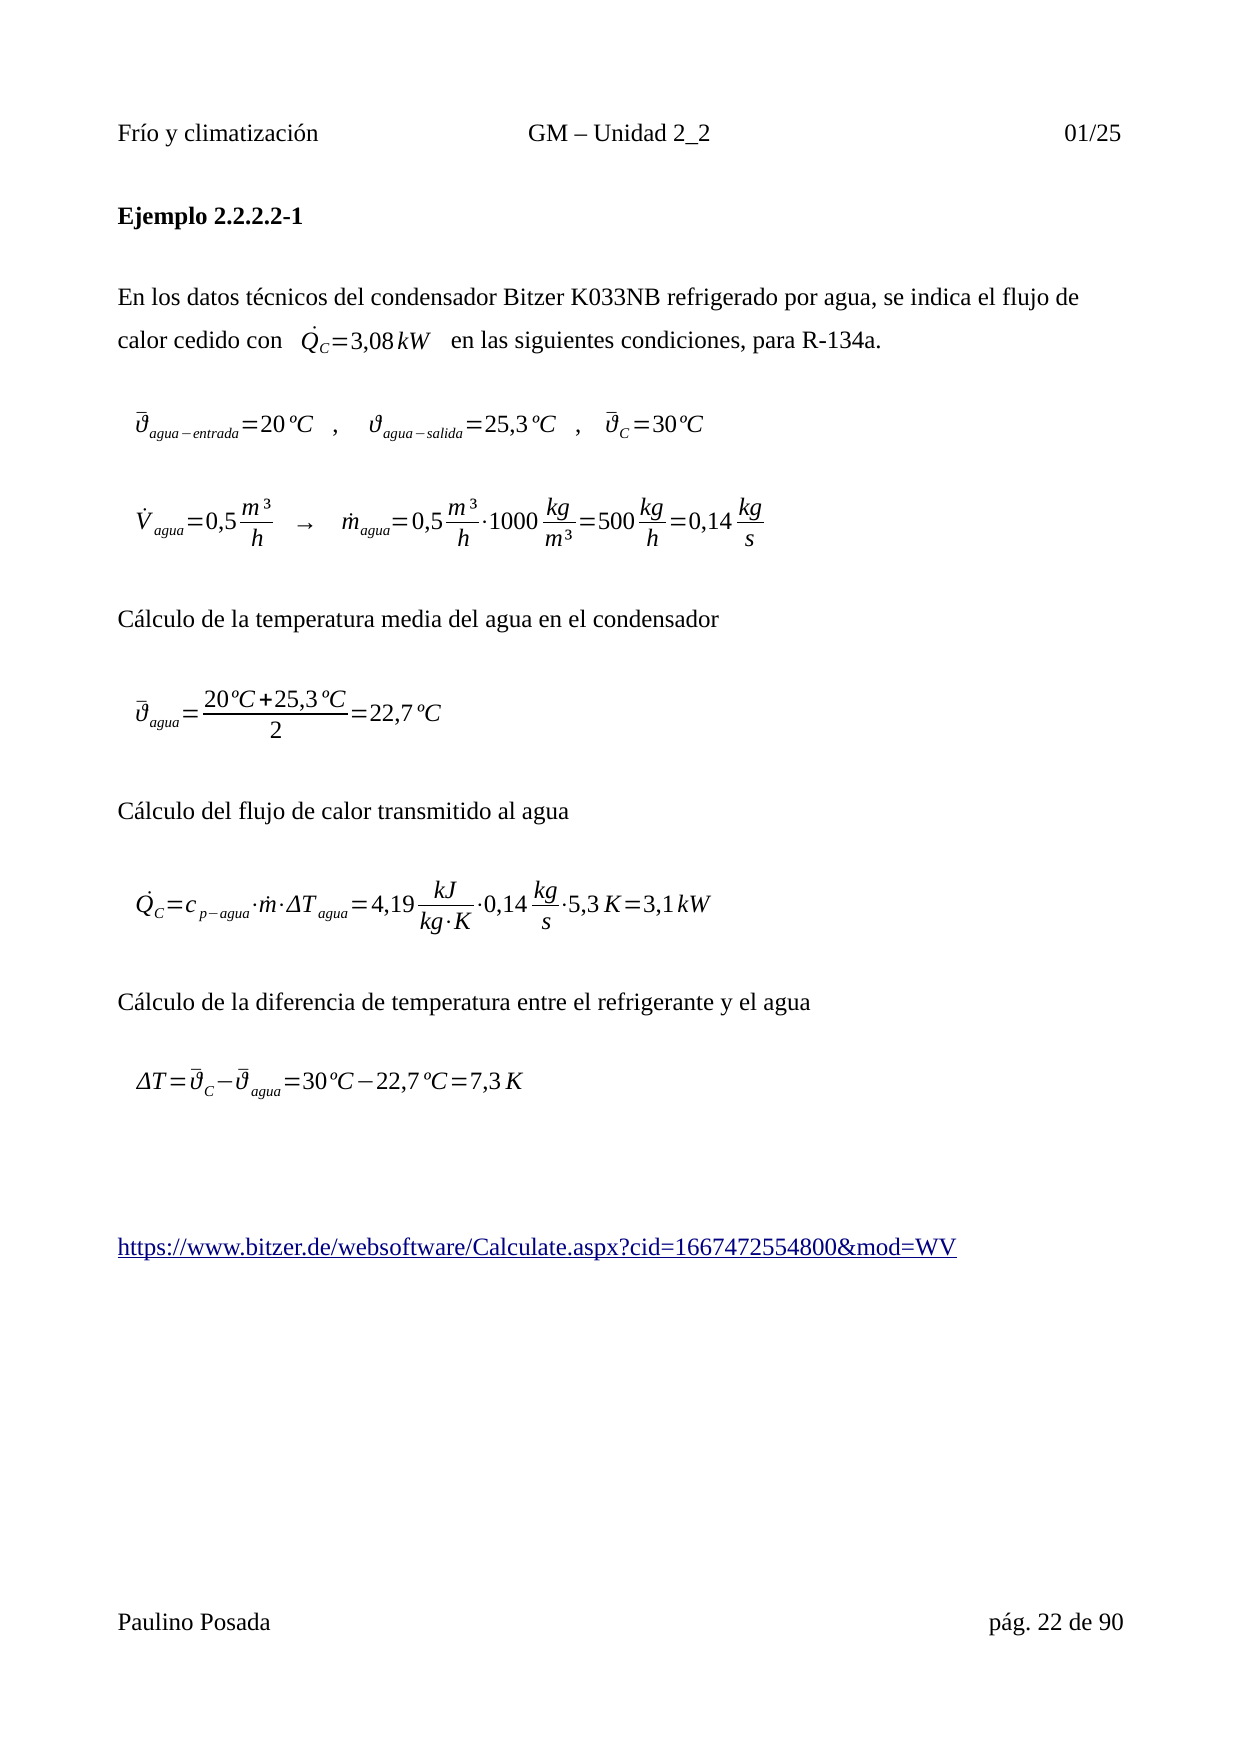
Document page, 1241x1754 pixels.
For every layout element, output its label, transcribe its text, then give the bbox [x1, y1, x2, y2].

text En los datos técnicos del condensador Bitzer K033NB refrigerado por agua, se indica el flujo de calor cedido conen las siguientes condiciones, para R-134a. [117, 282, 1123, 358]
text Ejemplo 2.2.2.2-1 [117, 201, 1123, 230]
text Cálculo del flujo de calor transmitido al agua [117, 796, 1123, 825]
text → [117, 494, 1123, 553]
text Cálculo de la temperatura media del agua en el condensador [117, 604, 1123, 633]
text , , [117, 409, 1123, 442]
text Cálculo de la diferencia de temperatura entre el refrigerante y el agua [117, 987, 1123, 1016]
text https://www.bitzer.de/websoftware/Calculate.aspx?cid=1667472554800&mod=WV [117, 1232, 1123, 1261]
